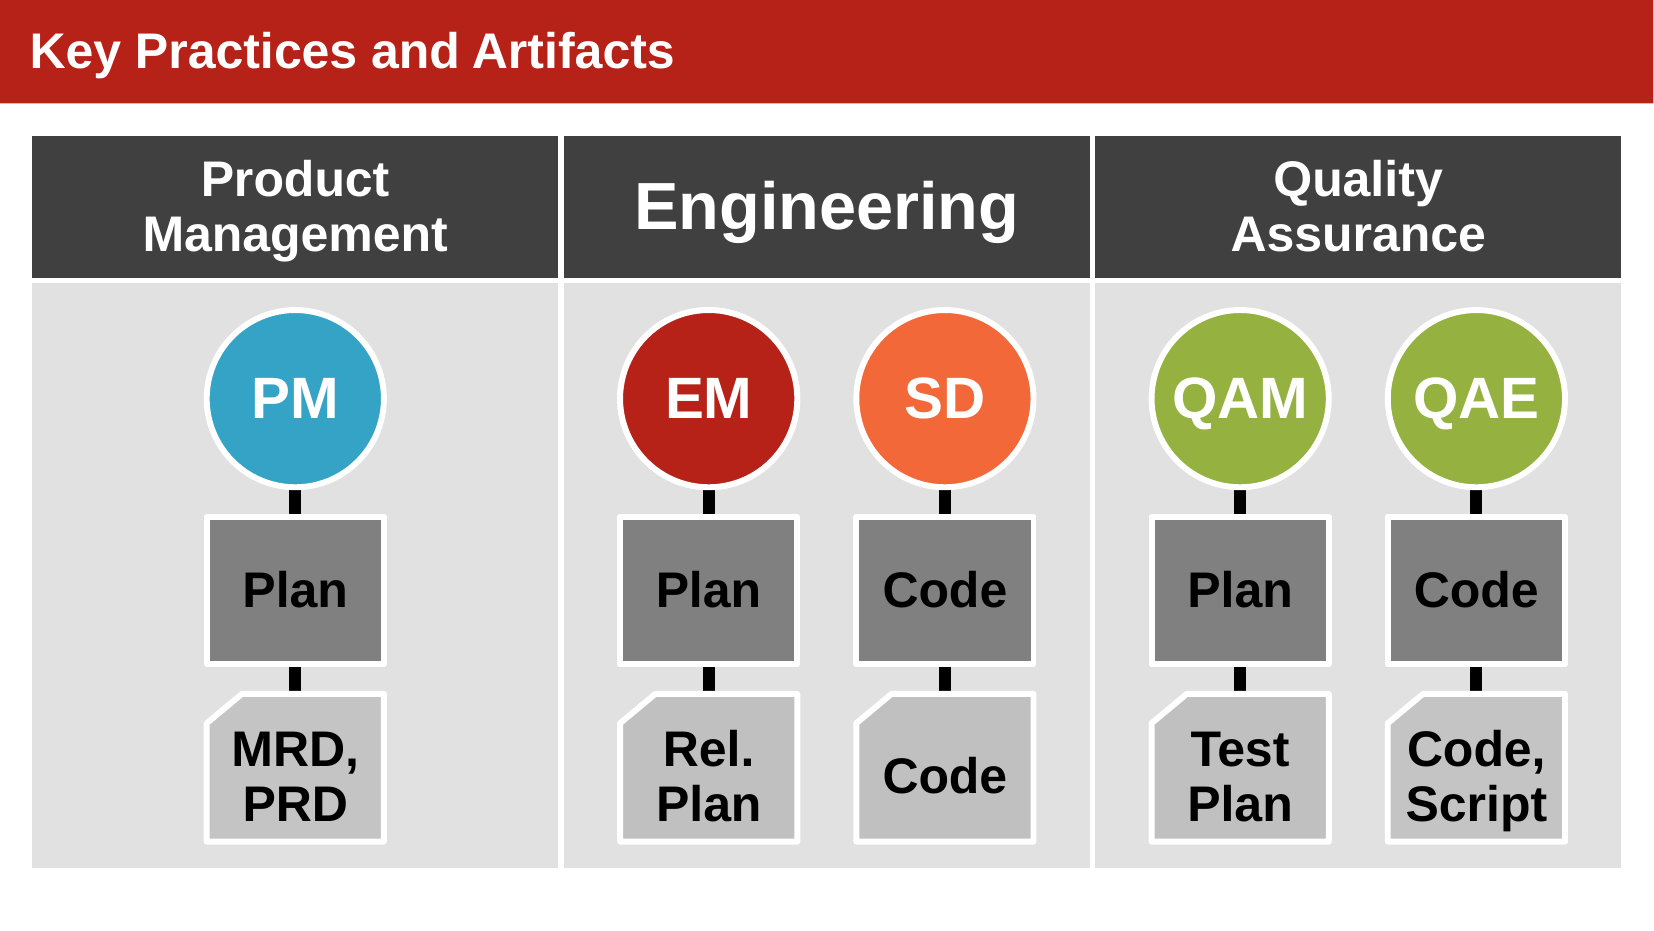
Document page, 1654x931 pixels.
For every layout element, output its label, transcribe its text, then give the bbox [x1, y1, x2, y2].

text_box Test Plan [1151, 693, 1329, 842]
text_box Plan [1151, 516, 1329, 665]
text_box QAE [1387, 310, 1566, 488]
text_box Code [856, 516, 1034, 665]
text_box Engineering [561, 132, 1092, 281]
text_box Quality Assurance [1092, 132, 1625, 281]
text_box Product Management [29, 132, 561, 280]
text_box Rel. Plan [620, 693, 798, 842]
text_box Plan [620, 516, 798, 665]
text_box QAM [1151, 310, 1329, 488]
text_box Code [1387, 516, 1566, 665]
text_box PM [206, 310, 384, 488]
text_box MRD, PRD [206, 693, 384, 842]
text_box [0, 280, 1654, 931]
text_box SD [856, 310, 1034, 488]
text_box Code [856, 693, 1034, 842]
text_box EM [620, 310, 798, 488]
text_box Code, Script [1387, 693, 1566, 842]
title Key Practices and Artifacts [0, 0, 1654, 104]
text_box Plan [206, 516, 384, 665]
